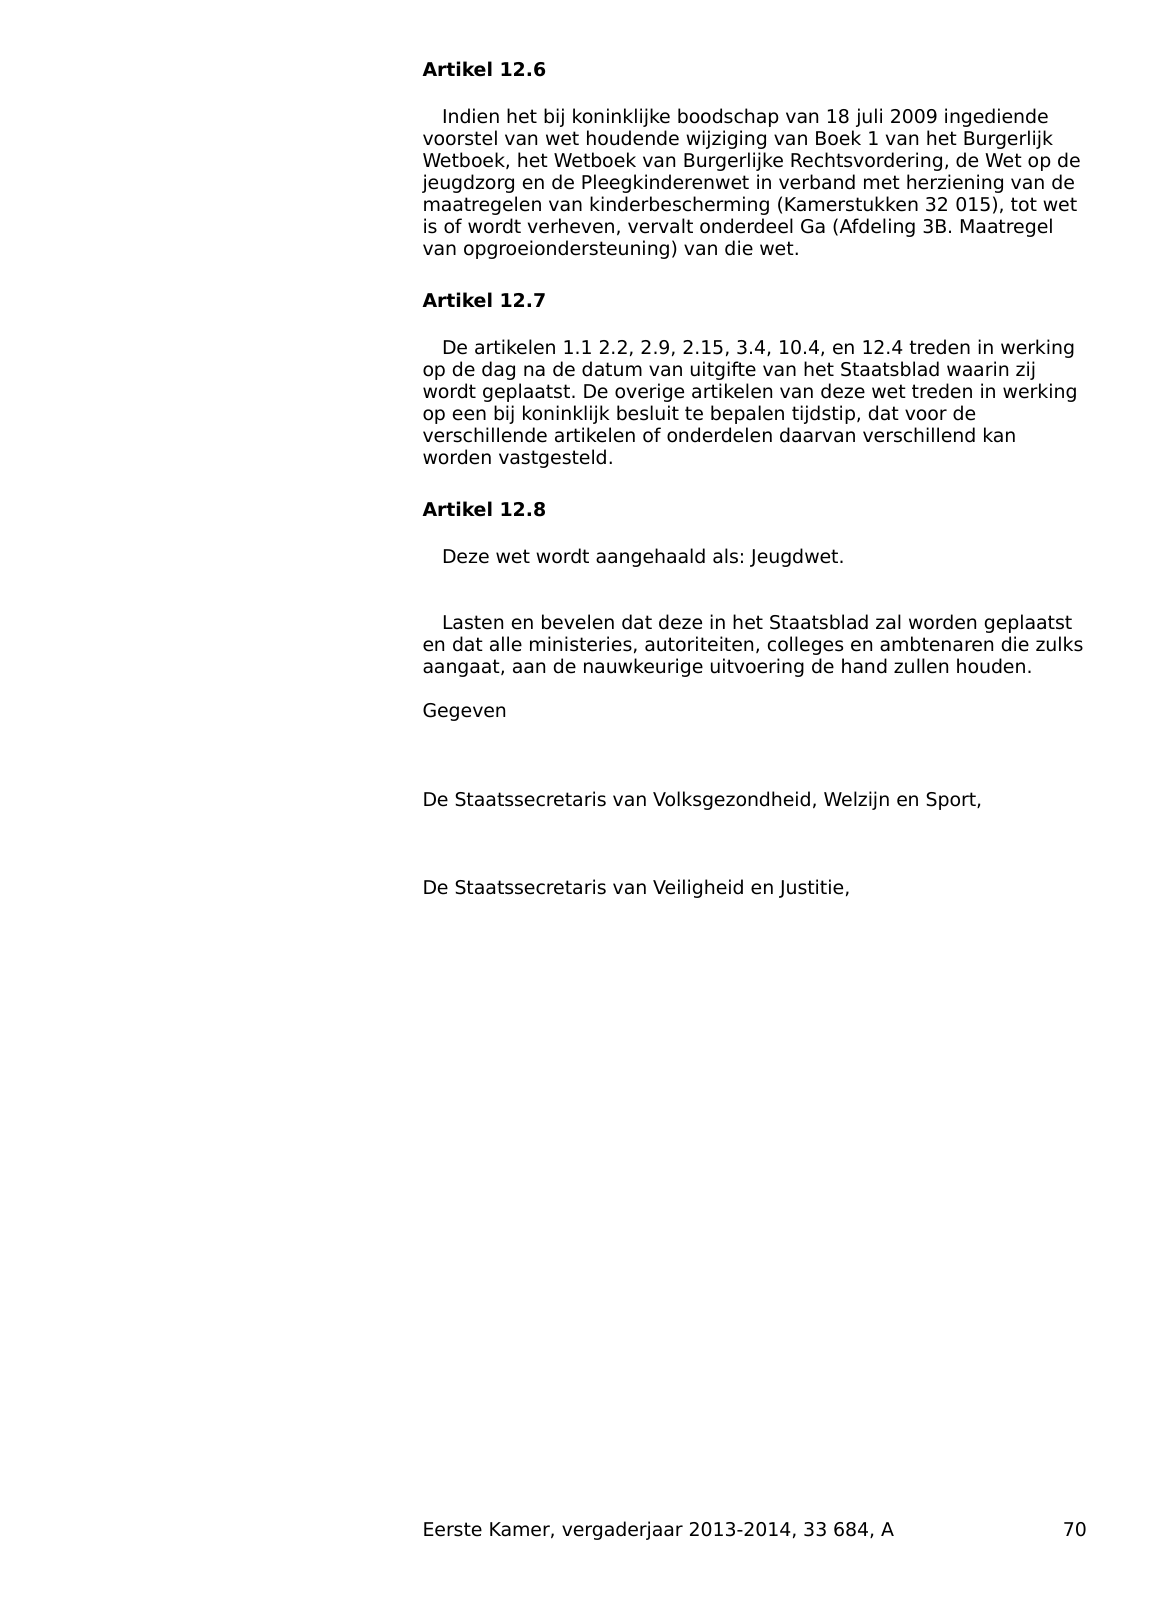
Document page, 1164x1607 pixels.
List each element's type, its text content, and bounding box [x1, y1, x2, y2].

text Gegeven [422, 700, 1087, 722]
text Indien het bij koninklijke boodschap van 18 juli 2009 ingediende voorstel van wet houdende wijziging van Boek 1 van het Burgerlijk Wetboek, het Wetboek van Burgerlijke Rechtsvordering, de Wet op de jeugdzorg en de Pleegkinderenwet in verband met herziening van de maatregelen van kinderbescherming (Kamerstukken 32 015), tot wet is of wordt verheven, vervalt onderdeel Ga (Afdeling 3B. Maatregel van opgroeiondersteuning) van die wet. [422, 106, 1087, 260]
text Deze wet wordt aangehaald als: Jeugdwet. [422, 546, 1087, 568]
subtitle Artikel 12.8 [422, 499, 1087, 521]
text De Staatssecretaris van Veiligheid en Justitie, [422, 877, 1087, 899]
subtitle Artikel 12.7 [422, 290, 1087, 312]
text De artikelen 1.1 2.2, 2.9, 2.15, 3.4, 10.4, en 12.4 treden in werking op de dag na de datum van uitgifte van het Staatsblad waarin zij wordt geplaatst. De overige artikelen van deze wet treden in werking op een bij koninklijk besluit te bepalen tijdstip, dat voor de verschillende artikelen of onderdelen daarvan verschillend kan worden vastgesteld. [422, 337, 1087, 469]
text Lasten en bevelen dat deze in het Staatsblad zal worden geplaatst en dat alle ministeries, autoriteiten, colleges en ambtenaren die zulks aangaat, aan de nauwkeurige uitvoering de hand zullen houden. [422, 612, 1087, 678]
subtitle Artikel 12.6 [422, 59, 1087, 81]
text De Staatssecretaris van Volksgezondheid, Welzijn en Sport, [422, 789, 1087, 811]
